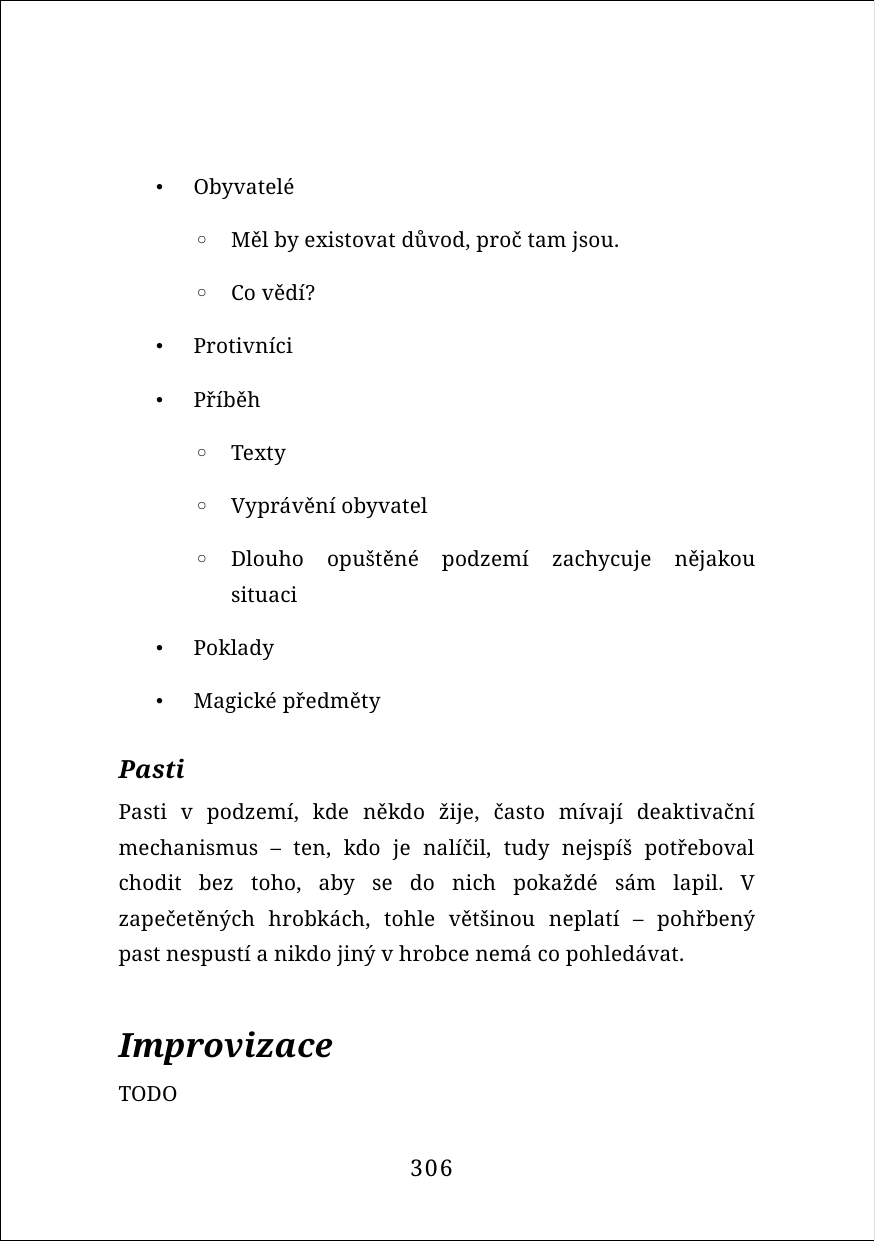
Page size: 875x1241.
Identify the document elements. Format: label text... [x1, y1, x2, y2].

list Dlouho opuštěné podzemí zachycuje nějakou situaci [193, 544, 756, 608]
list Vyprávění obyvatel [193, 491, 756, 519]
list Protivníci [156, 331, 756, 360]
list Texty [193, 438, 756, 466]
list Měl by existovat důvod, proč tam jsou. [193, 225, 756, 253]
list Obyvatelé [156, 172, 756, 200]
subtitle Improvizace [118, 1022, 756, 1067]
list Co vědí? [193, 278, 756, 307]
text TODO [118, 1079, 756, 1108]
list Poklady [156, 633, 756, 662]
list Příběh [156, 385, 756, 413]
list Magické předměty [156, 686, 756, 715]
subtitle Pasti [118, 751, 756, 785]
text Pasti v podzemí, kde někdo žije, často mívají deaktivační mechanismus – ten, kdo je nalíčil, tudy nejspíš potřeboval chodit bez toho, aby se do nich pokaždé sám lapil. V zapečetěných hrobkách, tohle většinou neplatí – pohřbený past nespustí a nikdo jiný v hrobce nemá co pohledávat. [118, 797, 756, 968]
